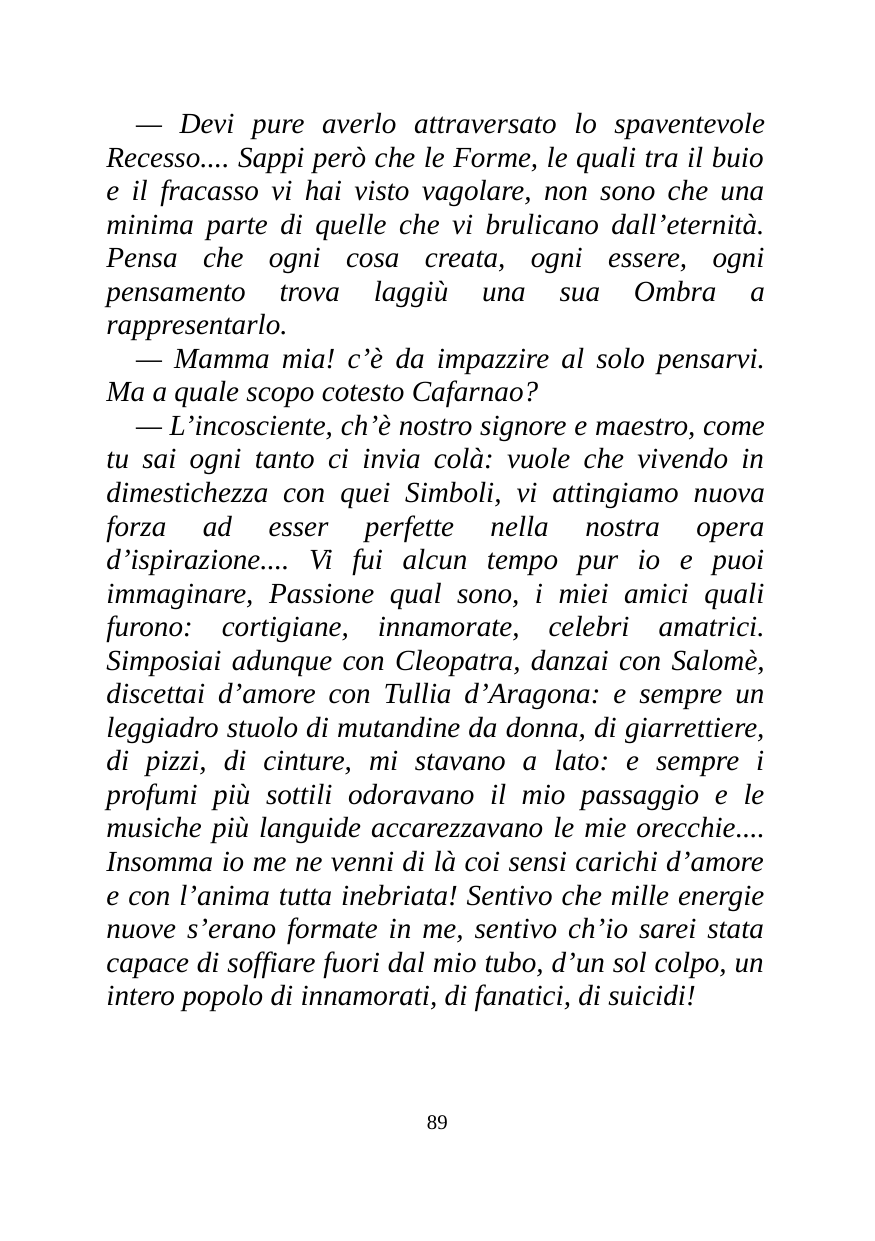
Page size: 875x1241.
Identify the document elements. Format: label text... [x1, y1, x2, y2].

text — Devi pure averlo attraversato lo spaventevole Recesso.... Sappi però che le Forme, le quali tra il buio e il fracasso vi hai visto vagolare, non sono che una minima parte di quelle che vi brulicano dall’eternità. Pensa che ogni cosa creata, ogni essere, ogni pensamento trova laggiù una sua Ombra a rappresentarlo. [106, 106, 768, 341]
text — L’incosciente, ch’è nostro signore e maestro, come tu sai ogni tanto ci invia colà: vuole che vivendo in dimestichezza con quei Simboli, vi attingiamo nuova forza ad esser perfette nella nostra opera d’ispirazione.... Vi fui alcun tempo pur io e puoi immaginare, Passione qual sono, i miei amici quali furono: cortigiane, innamorate, celebri amatrici. Simposiai adunque con Cleopatra, danzai con Salomè, discettai d’amore con Tullia d’Aragona: e sempre un leggiadro stuolo di mutandine da donna, di giarrettiere, di pizzi, di cinture, mi stavano a lato: e sempre i profumi più sottili odoravano il mio passaggio e le musiche più languide accarezzavano le mie orecchie.... Insomma io me ne venni di là coi sensi carichi d’amore e con l’anima tutta inebriata! Sentivo che mille energie nuove s’erano formate in me, sentivo ch’io sarei stata capace di soffiare fuori dal mio tubo, d’un sol colpo, un intero popolo di innamorati, di fanatici, di suicidi! [106, 408, 768, 1012]
text — Mamma mia! c’è da impazzire al solo pensarvi. Ma a quale scopo cotesto Cafarnao? [106, 341, 768, 408]
